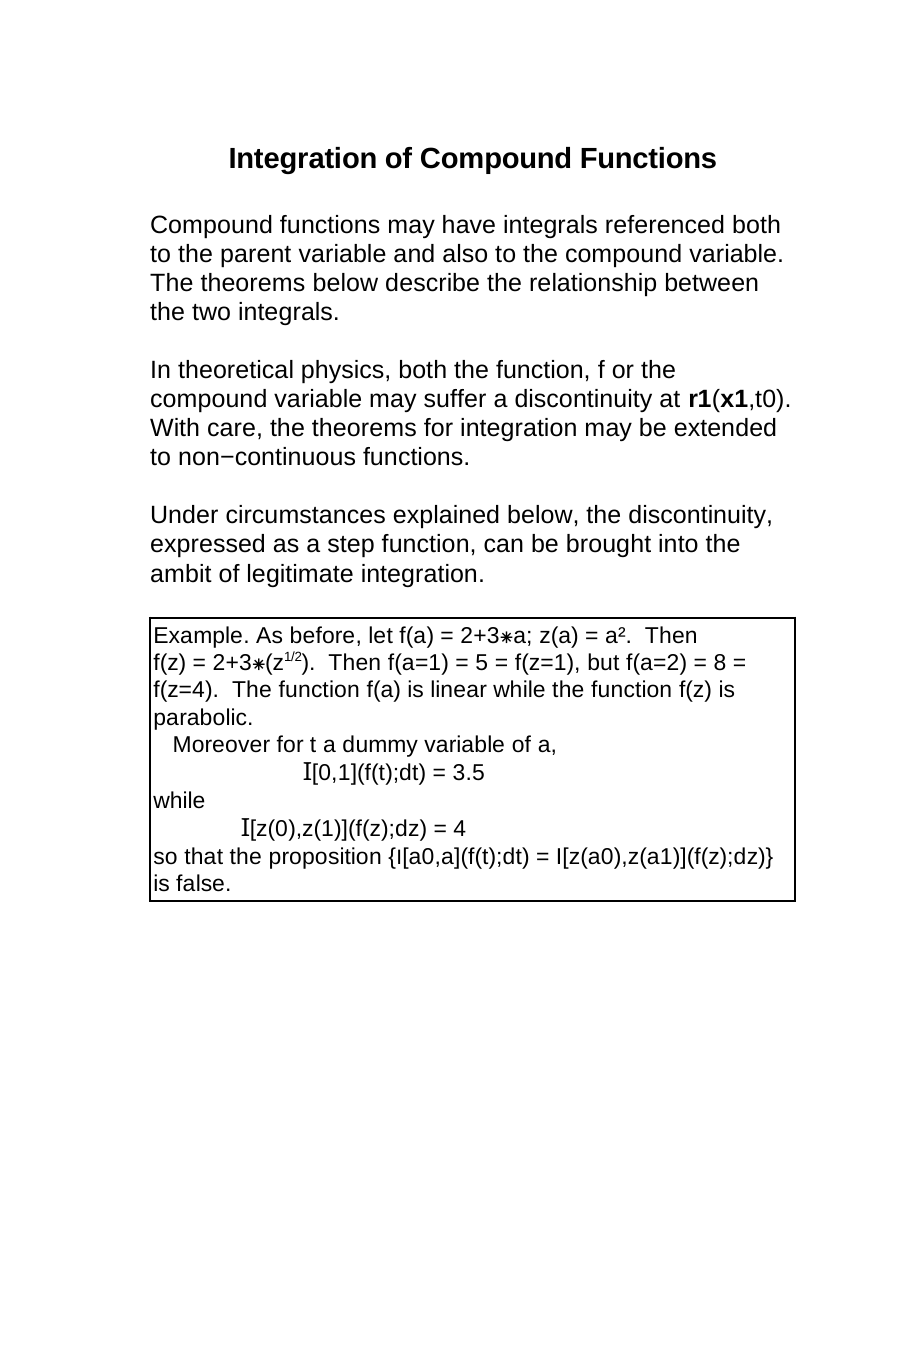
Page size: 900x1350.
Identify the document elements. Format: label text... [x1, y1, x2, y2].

table_header Example. As before, let f(a) = 2+3⁕a; z(a) = a². Then f(z) = 2+3⁕(z1/2). Then f(a=1) = 5 = f(z=1), but f(a=2) = 8 = f(z=4). The function f(a) is linear while the function f(z) is parabolic. Moreover for t a dummy variable of a, Ɪ[0,1](f(t);dt) = 3.5 while Ɪ[z(0),z(1)](f(z);dz) = 4 so that the proposition {I[a0,a](f(t);dt) = I[z(a0),z(a1)](f(z);dz)} is false. [151, 619, 794, 899]
subtitle Integration of Compound Functions [150, 141, 795, 174]
text Compound functions may have integrals referenced both to the parent variable and also to the compound variable. The theorems below describe the relationship between the two integrals. [150, 210, 795, 326]
text Under circumstances explained below, the discontinuity, expressed as a step function, can be brought into the ambit of legitimate integration. [150, 500, 795, 587]
text In theoretical physics, both the function, f or the compound variable may suffer a discontinuity at r1(x1,t0). With care, the theorems for integration may be extended to non−continuous functions. [150, 355, 795, 471]
